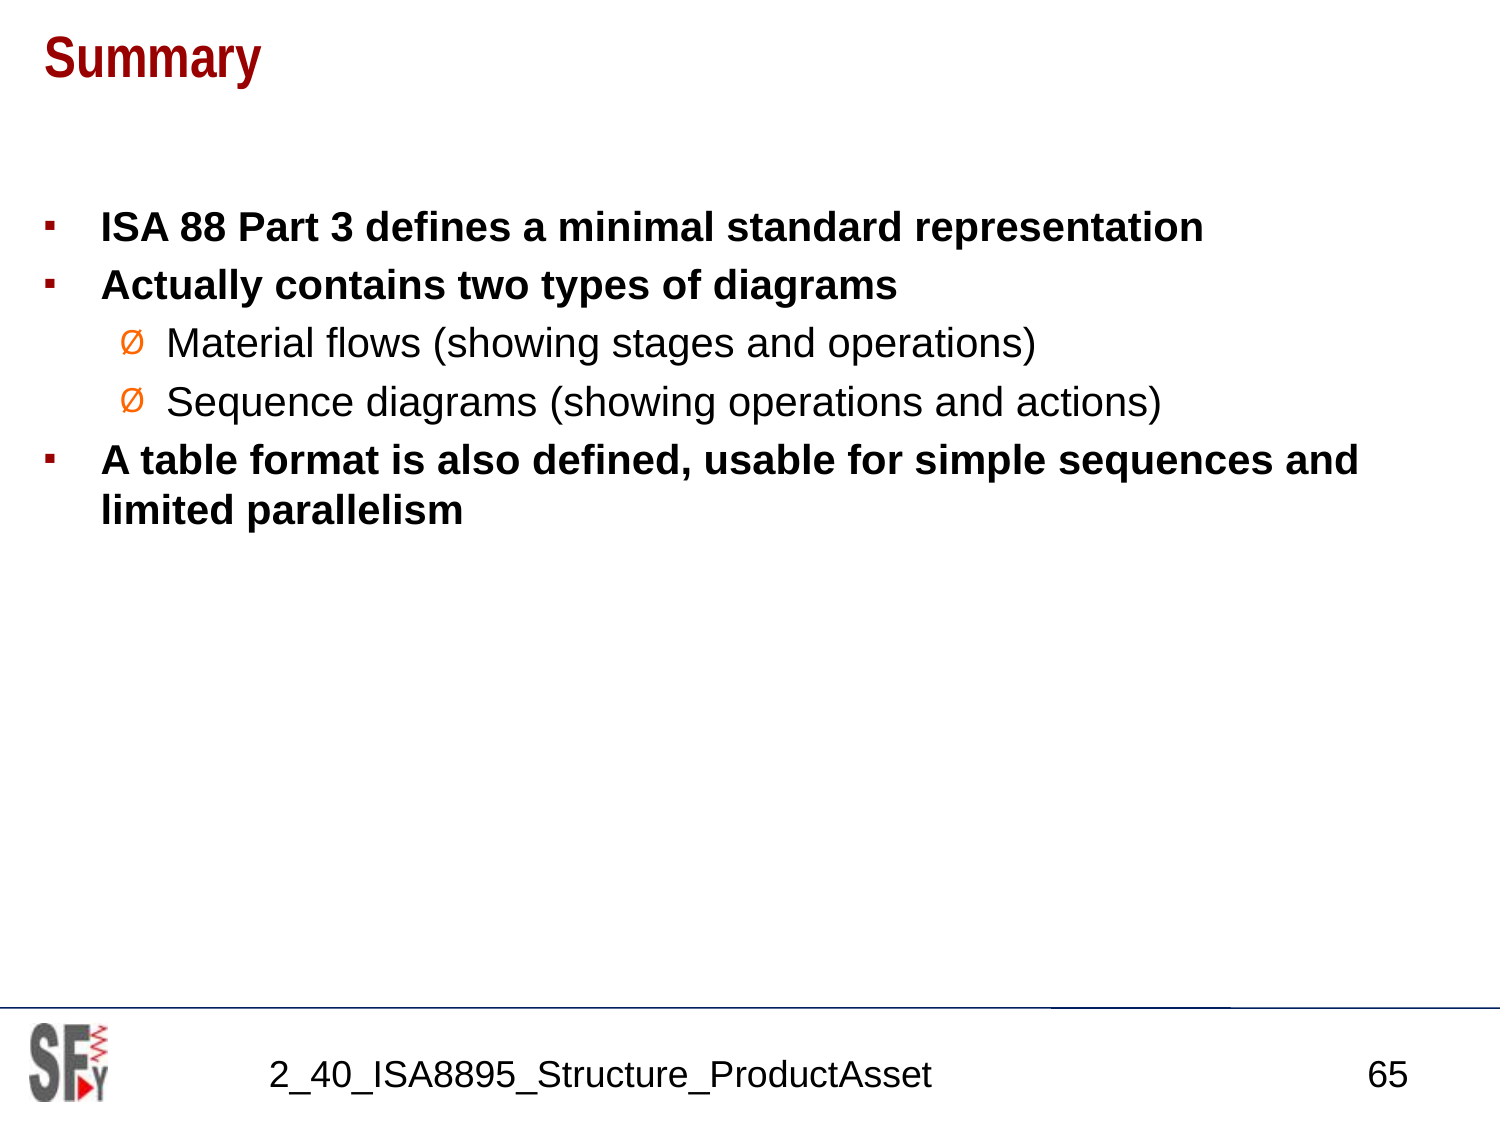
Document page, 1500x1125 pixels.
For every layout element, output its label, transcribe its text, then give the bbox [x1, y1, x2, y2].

footer 2_40_ISA8895_Structure_ProductAsset [253, 1034, 1336, 1103]
slide_number [1352, 1034, 1490, 1103]
list ISA 88 Part 3 defines a minimal standard representation Actually contains two types of diagrams Material flows (showing stages and operations) Sequence diagrams (showing operations and actions) A table format is also defined, usable for simple sequences and limited parallelism [29, 184, 1471, 988]
picture [29, 1023, 108, 1102]
title Summary [29, 12, 1471, 138]
